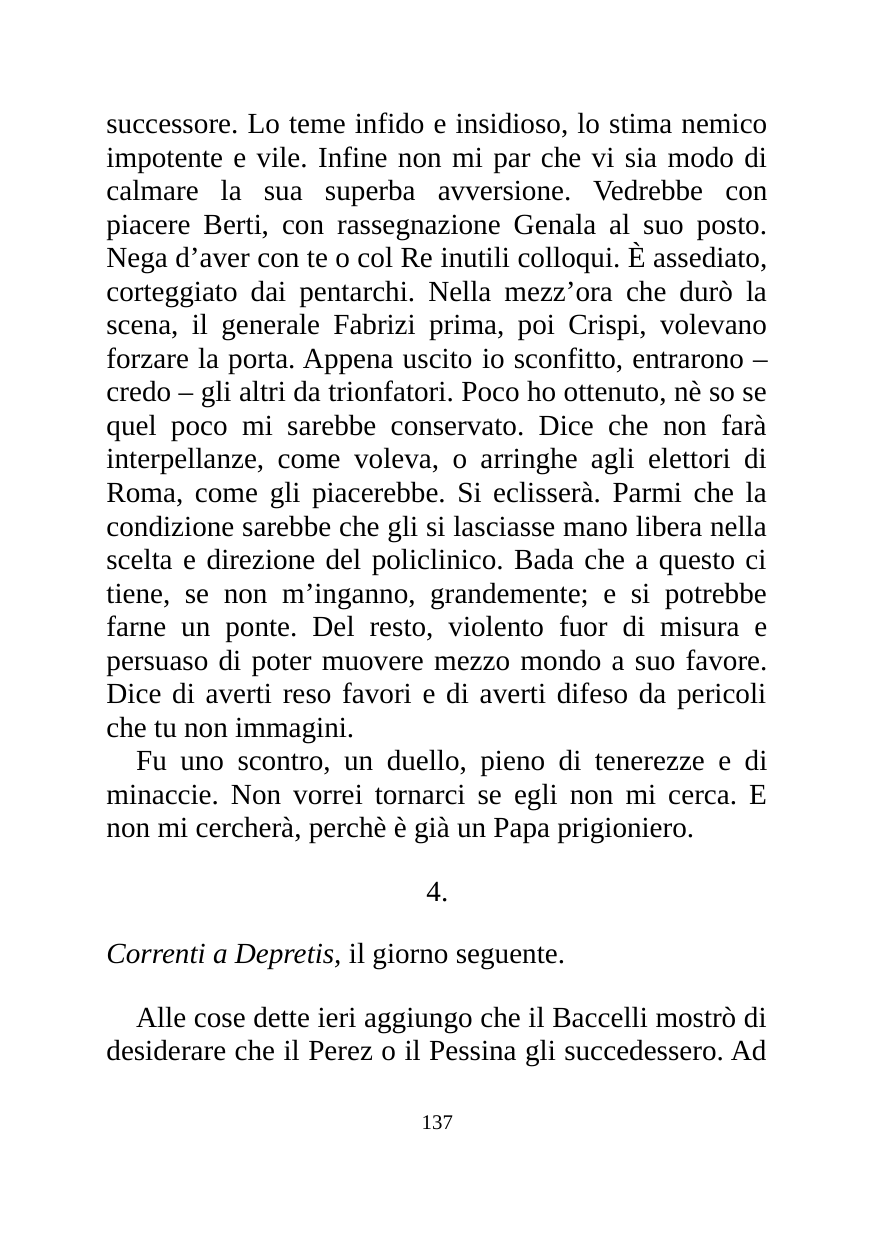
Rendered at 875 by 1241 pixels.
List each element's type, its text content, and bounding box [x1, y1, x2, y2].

text 4. [106, 874, 768, 907]
text Fu uno scontro, un duello, pieno di tenerezze e di minaccie. Non vorrei tornarci se egli non mi cerca. E non mi cercherà, perchè è già un Papa prigioniero. [106, 743, 768, 844]
text Alle cose dette ieri aggiungo che il Baccelli mostrò di desiderare che il Perez o il Pessina gli succedessero. Ad [106, 1000, 768, 1067]
text successore. Lo teme infido e insidioso, lo stima nemico impotente e vile. Infine non mi par che vi sia modo di calmare la sua superba avversione. Vedrebbe con piacere Berti, con rassegnazione Genala al suo posto. Nega d’aver con te o col Re inutili colloqui. È assediato, corteggiato dai pentarchi. Nella mezz’ora che durò la scena, il generale Fabrizi prima, poi Crispi, volevano forzare la porta. Appena uscito io sconfitto, entrarono – credo – gli altri da trionfatori. Poco ho ottenuto, nè so se quel poco mi sarebbe conservato. Dice che non farà interpellanze, come voleva, o arringhe agli elettori di Roma, come gli piacerebbe. Si eclisserà. Parmi che la condizione sarebbe che gli si lasciasse mano libera nella scelta e direzione del policlinico. Bada che a questo ci tiene, se non m’inganno, grandemente; e si potrebbe farne un ponte. Del resto, violento fuor di misura e persuaso di poter muovere mezzo mondo a suo favore. Dice di averti reso favori e di averti difeso da pericoli che tu non immagini. [106, 106, 768, 743]
text Correnti a Depretis, il giorno seguente. [106, 937, 768, 970]
